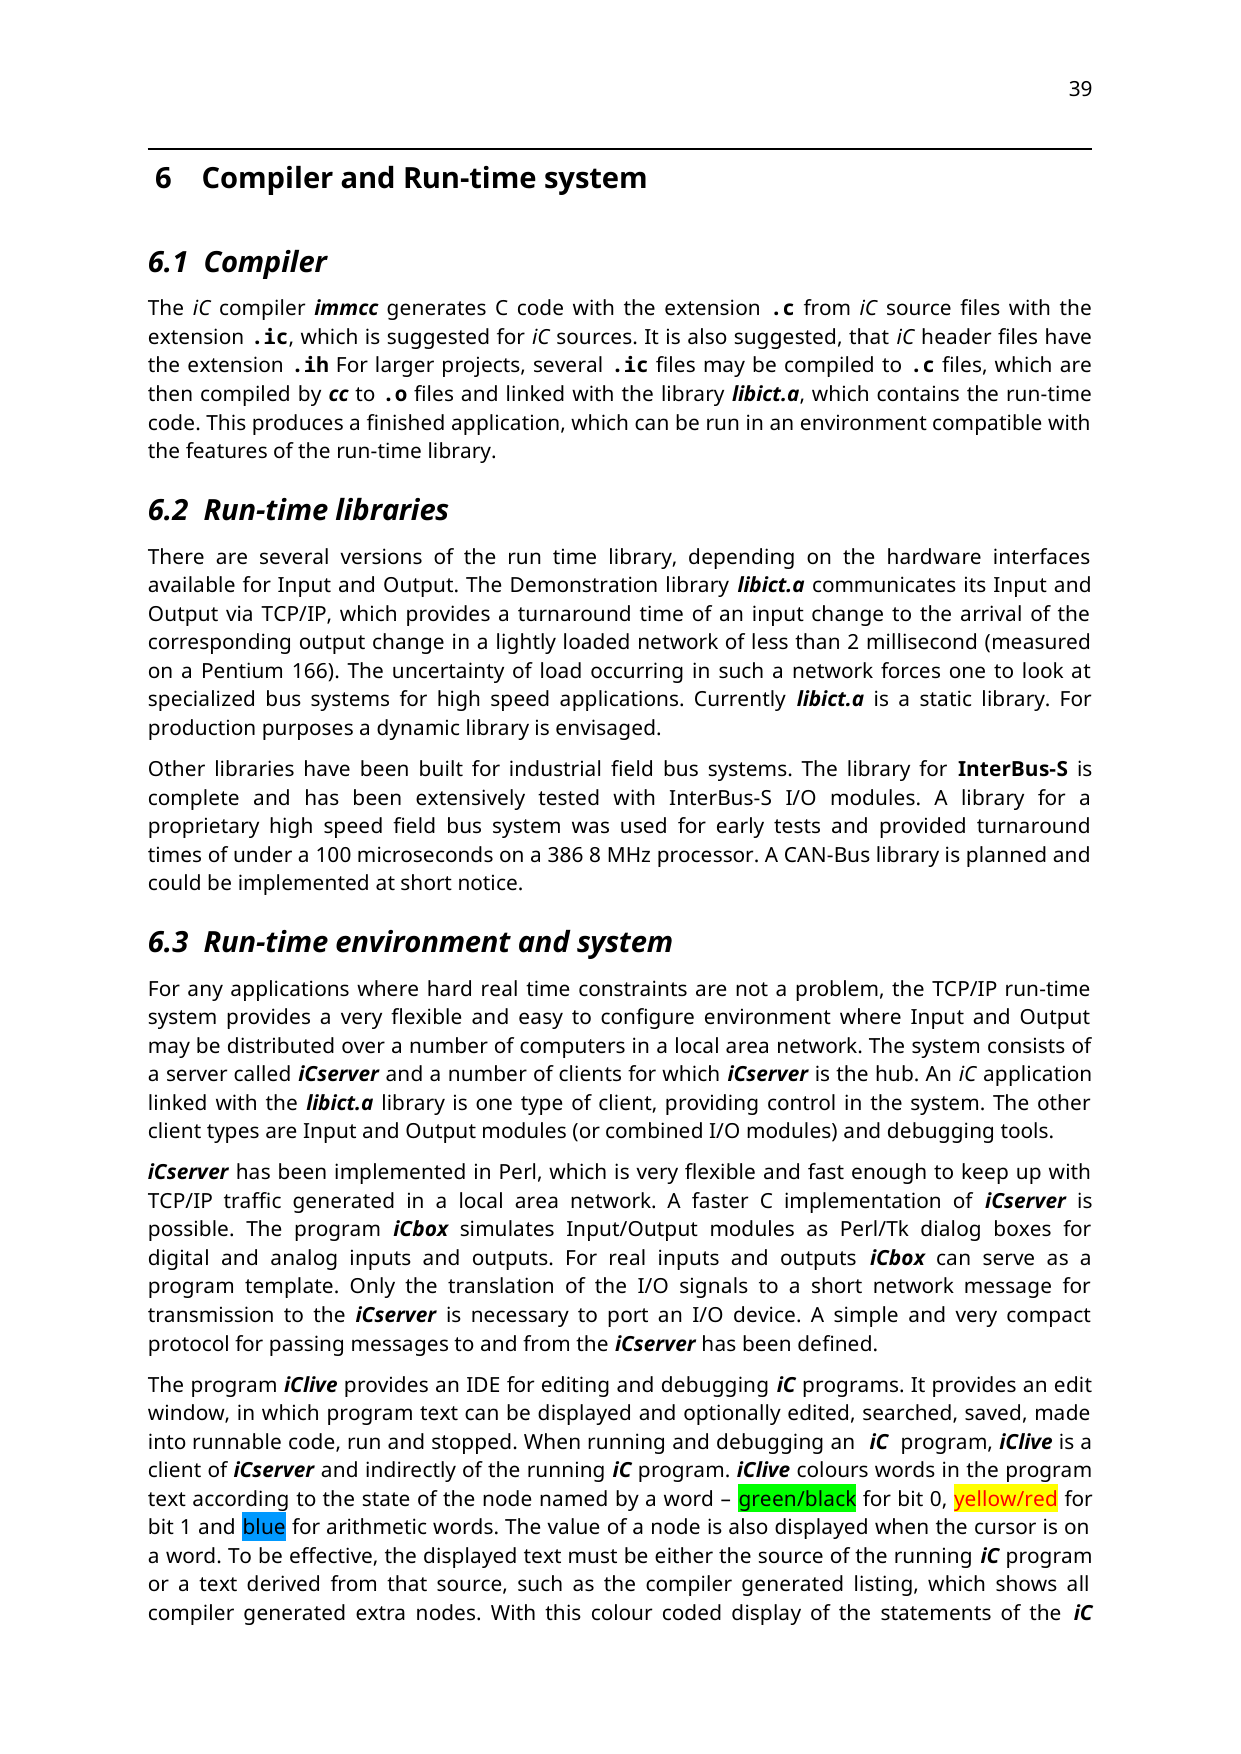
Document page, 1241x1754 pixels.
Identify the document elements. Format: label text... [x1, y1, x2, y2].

text For any applications where hard real time constraints are not a problem, the TCP/IP run-time system provides a very flexible and easy to configure environment where Input and Output may be distributed over a number of computers in a local area network. The system consists of a server called iCserver and a number of clients for which iCserver is the hub. An iC application linked with the libict.a library is one type of client, providing control in the system. The other client types are Input and Output modules (or combined I/O modules) and debugging tools. [148, 973, 1092, 1145]
subtitle Compiler [148, 241, 1092, 281]
subtitle Run-time environment and system [148, 922, 1092, 961]
text iCserver has been implemented in Perl, which is very flexible and fast enough to keep up with TCP/IP traffic generated in a local area network. A faster C implementation of iCserver is possible. The program iCbox simulates Input/Output modules as Perl/Tk dialog boxes for digital and analog inputs and outputs. For real inputs and outputs iCbox can serve as a program template. Only the translation of the I/O signals to a short network message for transmission to the iCserver is necessary to port an I/O device. A simple and very compact protocol for passing messages to and from the iCserver has been defined. [148, 1157, 1092, 1357]
text Other libraries have been built for industrial field bus systems. The library for InterBus-S is complete and has been extensively tested with InterBus-S I/O modules. A library for a proprietary high speed field bus system was used for early tests and provided turnaround times of under a 100 microseconds on a 386 8 MHz processor. A CAN-Bus library is planned and could be implemented at short notice. [148, 754, 1092, 897]
text There are several versions of the run time library, depending on the hardware interfaces available for Input and Output. The Demonstration library libict.a communicates its Input and Output via TCP/IP, which provides a turnaround time of an input change to the arrival of the corresponding output change in a lightly loaded network of less than 2 millisecond (measured on a Pentium 166). The uncertainty of load occurring in such a network forces one to look at specialized bus systems for high speed applications. Currently libict.a is a static library. For production purposes a dynamic library is envisaged. [148, 542, 1092, 741]
text The iC compiler immcc generates C code with the extension .c from iC source files with the extension .ic, which is suggested for iC sources. It is also suggested, that iC header files have the extension .ih For larger projects, several .ic files may be compiled to .c files, which are then compiled by cc to .o files and linked with the library libict.a, which contains the run-time code. This produces a finished application, which can be run in an environment compatible with the features of the run-time library. [148, 293, 1092, 464]
text The program iClive provides an IDE for editing and debugging iC programs. It provides an edit window, in which program text can be displayed and optionally edited, searched, saved, made into runnable code, run and stopped. When running and debugging an iC program, iClive is a client of iCserver and indirectly of the running iC program. iClive colours words in the program text according to the state of the node named by a word – green/black for bit 0, yellow/red for bit 1 and blue for arithmetic words. The value of a node is also displayed when the cursor is on a word. To be effective, the displayed text must be either the source of the running iC program or a text derived from that source, such as the compiler generated listing, which shows all compiler generated extra nodes. With this colour coded display of the statements of the iC [148, 1369, 1092, 1626]
subtitle Compiler and Run-time system [148, 150, 1092, 204]
subtitle Run-time libraries [148, 489, 1092, 529]
